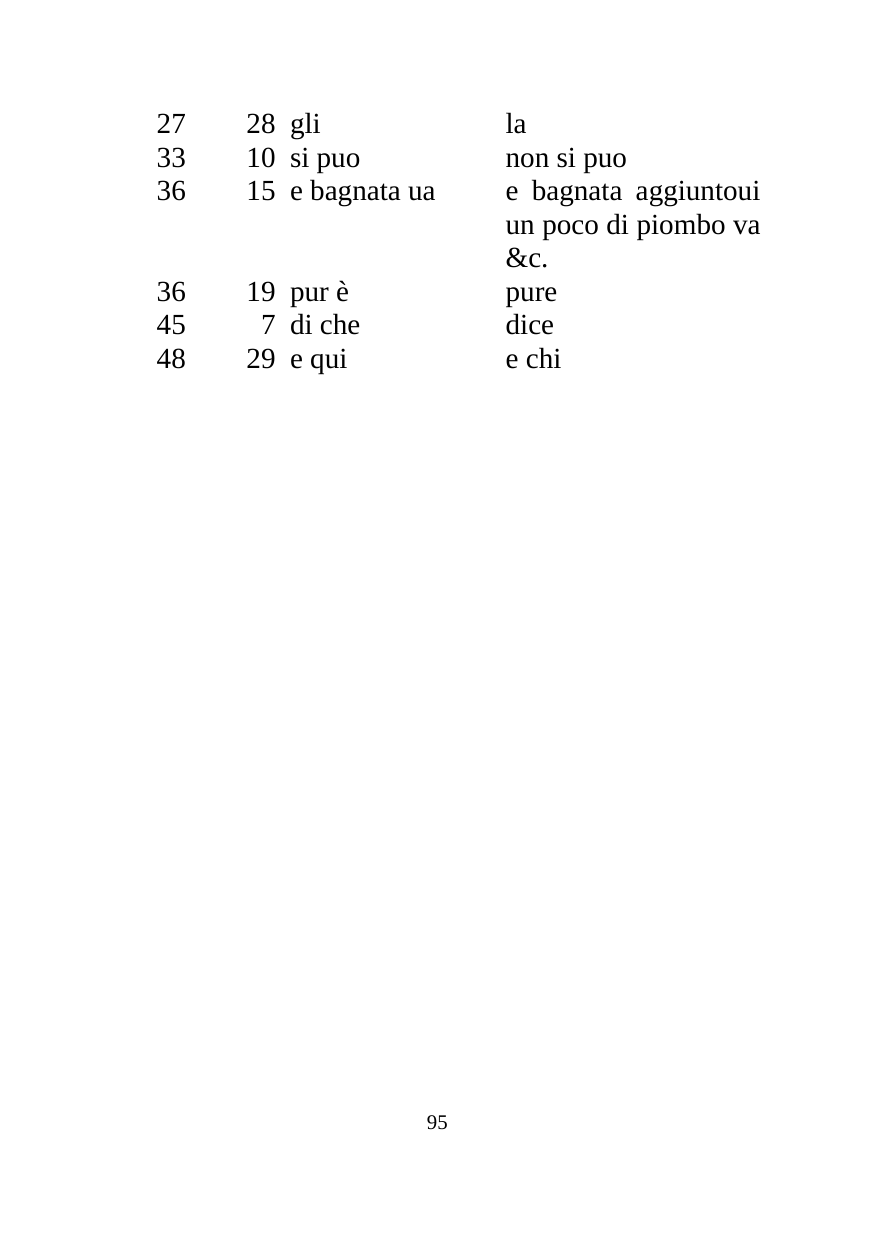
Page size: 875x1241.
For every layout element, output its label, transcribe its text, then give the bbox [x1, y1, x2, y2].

table_cell 36 [106, 173, 193, 274]
table_cell 7 [193, 308, 282, 341]
table_cell e qui [283, 341, 498, 374]
table_cell 15 [193, 173, 282, 274]
table_cell pure [498, 274, 768, 307]
table_cell e bagnata aggiuntoui un poco di piombo va &c. [498, 173, 768, 274]
table_cell 36 [106, 274, 193, 307]
table_cell 27 [106, 106, 193, 140]
table_cell pur è [283, 274, 498, 307]
table_cell la [498, 106, 768, 140]
table_cell non si puo [498, 140, 768, 173]
table_cell 19 [193, 274, 282, 307]
table_cell si puo [283, 140, 498, 173]
table_cell 45 [106, 308, 193, 341]
table_cell di che [283, 308, 498, 341]
table_cell 28 [193, 106, 282, 140]
table_cell e chi [498, 341, 768, 374]
table_cell 33 [106, 140, 193, 173]
table_cell dice [498, 308, 768, 341]
table_cell 48 [106, 341, 193, 374]
table_cell gli [283, 106, 498, 140]
table_cell 10 [193, 140, 282, 173]
table_cell e bagnata ua [283, 173, 498, 274]
table_cell 29 [193, 341, 282, 374]
